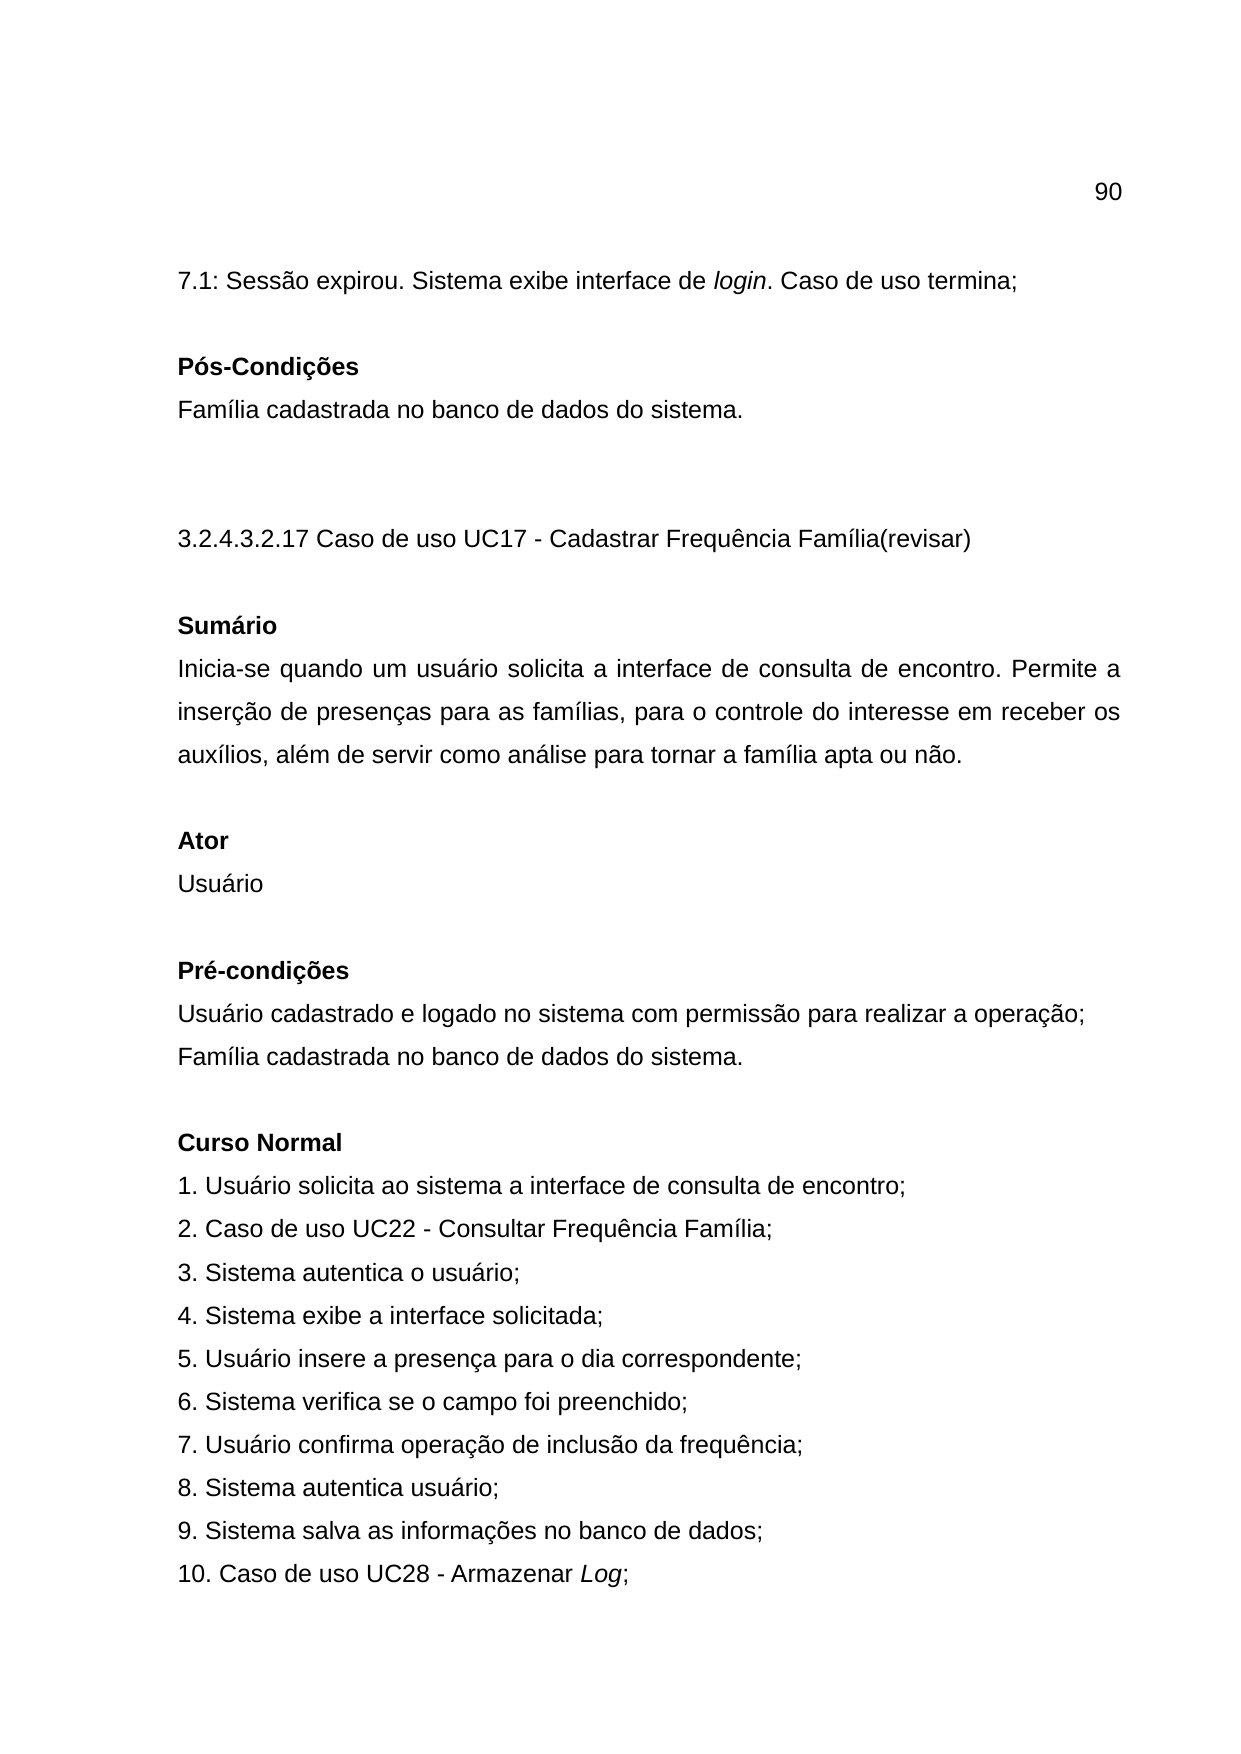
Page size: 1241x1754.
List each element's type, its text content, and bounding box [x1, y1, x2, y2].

text 7. Usuário confirma operação de inclusão da frequência; [177, 1430, 1122, 1459]
text Usuário cadastrado e logado no sistema com permissão para realizar a operação; [177, 999, 1122, 1028]
text 9. Sistema salva as informações no banco de dados; [177, 1516, 1122, 1545]
text Ator [177, 826, 1122, 855]
text 2. Caso de uso UC22 - Consultar Frequência Família; [177, 1214, 1122, 1243]
text 3. Sistema autentica o usuário; [177, 1258, 1122, 1286]
text Inicia-se quando um usuário solicita a interface de consulta de encontro. Permite a inserção de presenças para as famílias, para o controle do interesse em receber os auxílios, além de servir como análise para tornar a família apta ou não. [177, 654, 1122, 769]
text Família cadastrada no banco de dados do sistema. [177, 1042, 1122, 1071]
text 1. Usuário solicita ao sistema a interface de consulta de encontro; [177, 1171, 1122, 1200]
text 6. Sistema verifica se o campo foi preenchido; [177, 1387, 1122, 1416]
text Pós-Condições [177, 352, 1122, 381]
text Pré-condições [177, 956, 1122, 984]
text 5. Usuário insere a presença para o dia correspondente; [177, 1344, 1122, 1373]
text 10. Caso de uso UC28 - Armazenar Log; [177, 1559, 1122, 1588]
text Usuário [177, 869, 1122, 898]
text Curso Normal [177, 1128, 1122, 1157]
text Sumário [177, 611, 1122, 639]
text 3.2.4.3.2.17 Caso de uso UC17 - Cadastrar Frequência Família(revisar) [177, 524, 1122, 553]
text 4. Sistema exibe a interface solicitada; [177, 1301, 1122, 1329]
text Família cadastrada no banco de dados do sistema. [177, 395, 1122, 424]
text 8. Sistema autentica usuário; [177, 1473, 1122, 1502]
text 7.1: Sessão expirou. Sistema exibe interface de login. Caso de uso termina; [177, 266, 1122, 294]
